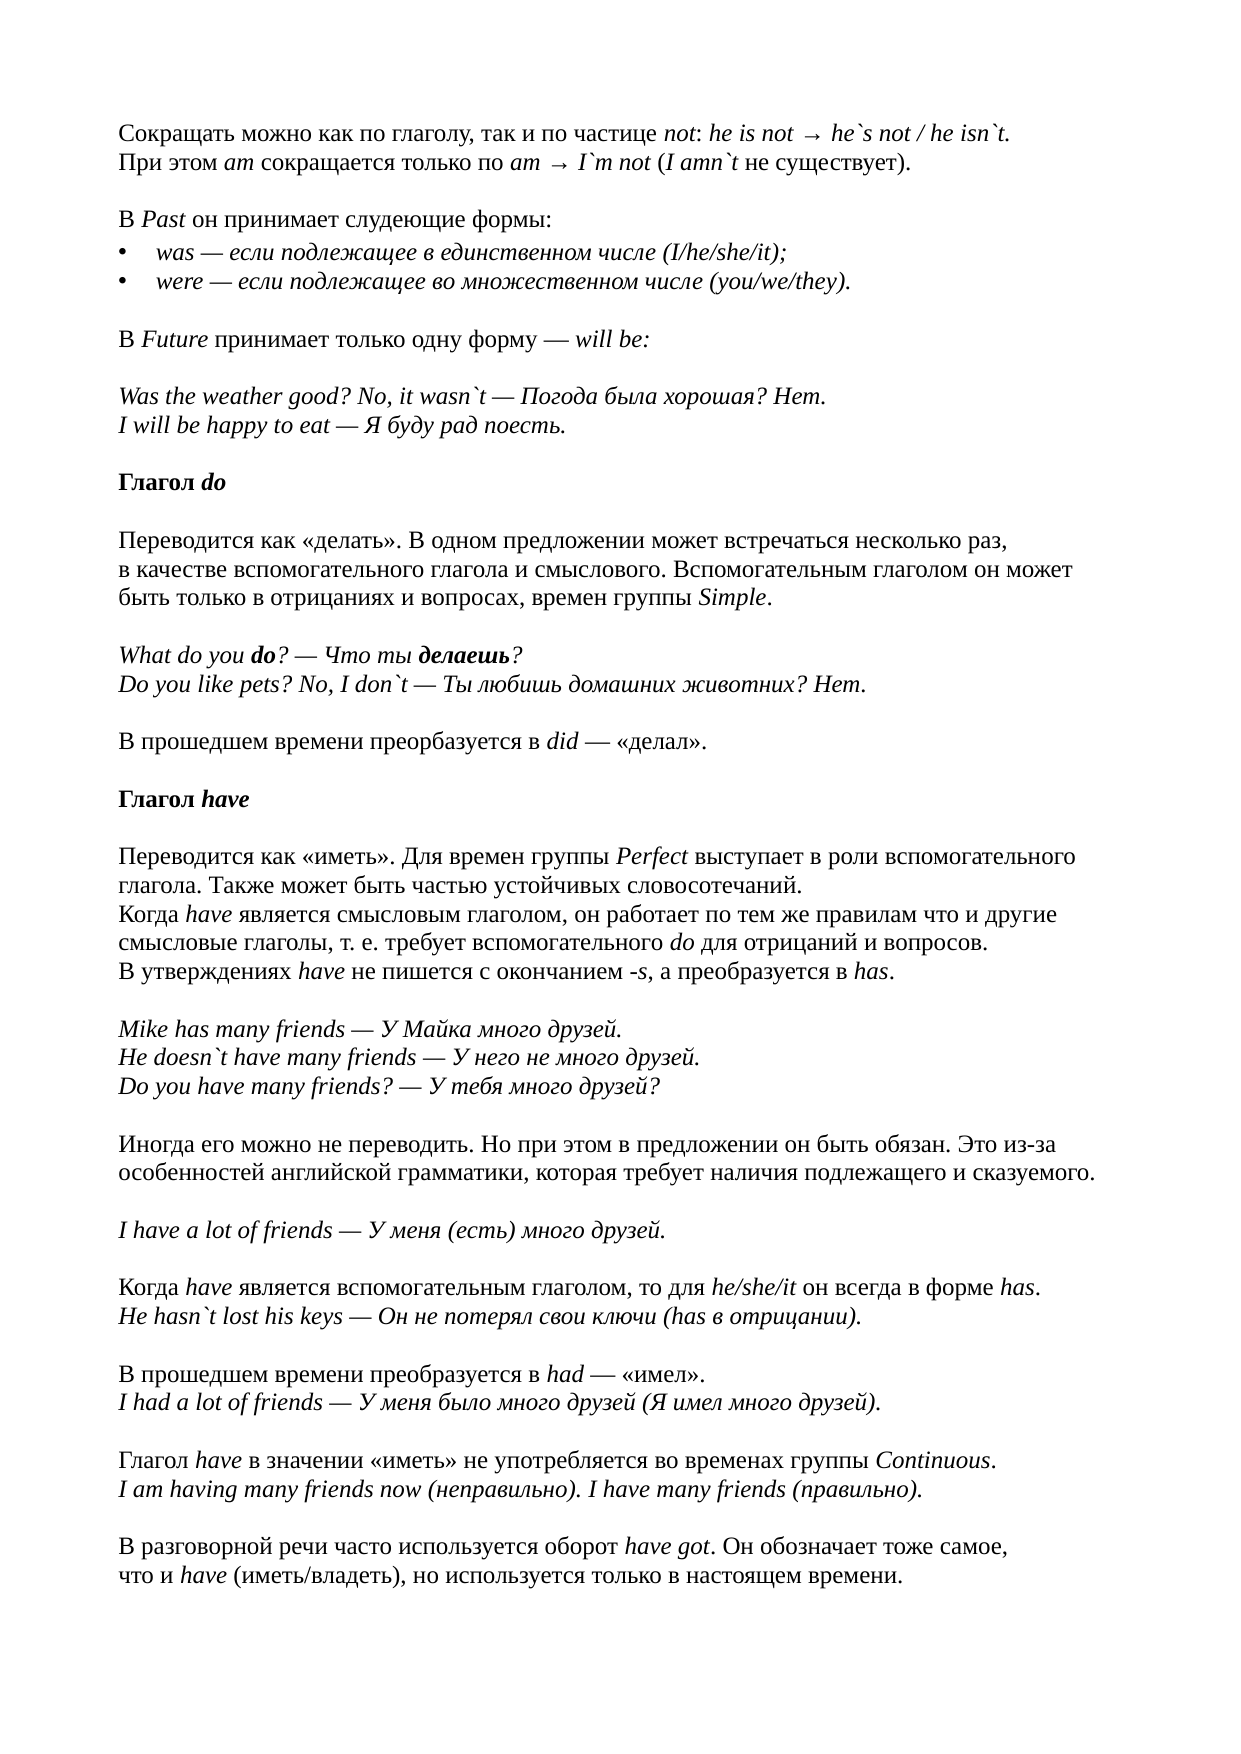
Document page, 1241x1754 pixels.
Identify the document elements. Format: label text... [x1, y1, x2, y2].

text Когда have является вспомогательным глаголом, то для he/she/it он всегда в форме has. [118, 1272, 1122, 1301]
text Переводится как «делать». В одном предложении может встречаться несколько раз, [118, 525, 1122, 554]
text I will be happy to eat — Я буду рад поесть. [118, 410, 1122, 439]
text Глагол have [118, 784, 1122, 812]
text В Future принимает только одну форму — will be: [118, 324, 1122, 352]
text Сокращать можно как по глаголу, так и по частице not: he is not → he`s not / he isn`t. [118, 118, 1122, 147]
text I have a lot of friends — У меня (есть) много друзей. [118, 1215, 1122, 1244]
text He hasn`t lost his keys — Он не потерял свои ключи (has в отрицании). [118, 1301, 1122, 1330]
text быть только в отрицаниях и вопросах, времен группы Simple. [118, 582, 1122, 611]
text При этом am сокращается только по am → I`m not (I amn`t не существует). [118, 147, 1122, 176]
text Глагол have в значении «иметь» не употребляется во временах группы Continuous. [118, 1445, 1122, 1474]
text В утверждениях have не пишется с окончанием -s, а преобразуется в has. [118, 956, 1122, 985]
text В прошедшем времени преорбазуется в did — «делал». [118, 726, 1122, 755]
text В прошедшем времени преобразуется в had — «имел». [118, 1359, 1122, 1387]
text Do you have many friends? — У тебя много друзей? [118, 1071, 1122, 1100]
text Was the weather good? No, it wasn`t — Погода была хорошая? Нет. [118, 381, 1122, 410]
text В разговорной речи часто используется оборот have got. Он обозначает тоже самое, [118, 1531, 1122, 1560]
list was — если подлежащее в единственном числе (I/he/she/it); [118, 237, 1122, 266]
text I am having many friends now (неправильно). I have many friends (правильно). [118, 1474, 1122, 1502]
text Глагол do [118, 467, 1122, 496]
text в качестве вспомогательного глагола и смыслового. Вспомогательным глаголом он может [118, 554, 1122, 582]
text Когда have является смысловым глаголом, он работает по тем же правилам что и другие [118, 899, 1122, 927]
text I had a lot of friends — У меня было много друзей (Я имел много друзей). [118, 1387, 1122, 1416]
text Do you like pets? No, I don`t — Ты любишь домашних животних? Нет. [118, 669, 1122, 697]
text В Past он принимает слудеющие формы: [118, 204, 1122, 233]
list were — если подлежащее во множественном числе (you/we/they). [118, 266, 1122, 295]
text He doesn`t have many friends — У него не много друзей. [118, 1042, 1122, 1071]
text что и have (иметь/владеть), но используется только в настоящем времени. [118, 1560, 1122, 1589]
text What do you do? — Что ты делаешь? [118, 640, 1122, 669]
text глагола. Также может быть частью устойчивых словосотечаний. [118, 870, 1122, 899]
text смысловые глаголы, т. е. требует вспомогательного do для отрицаний и вопросов. [118, 927, 1122, 956]
text Иногда его можно не переводить. Но при этом в предложении он быть обязан. Это из-за особенностей английской грамматики, которая требует наличия подлежащего и сказуемого. [118, 1129, 1122, 1186]
text Mike has many friends — У Майка много друзей. [118, 1014, 1122, 1042]
text Переводится как «иметь». Для времен группы Perfect выступает в роли вспомогательного [118, 841, 1122, 870]
